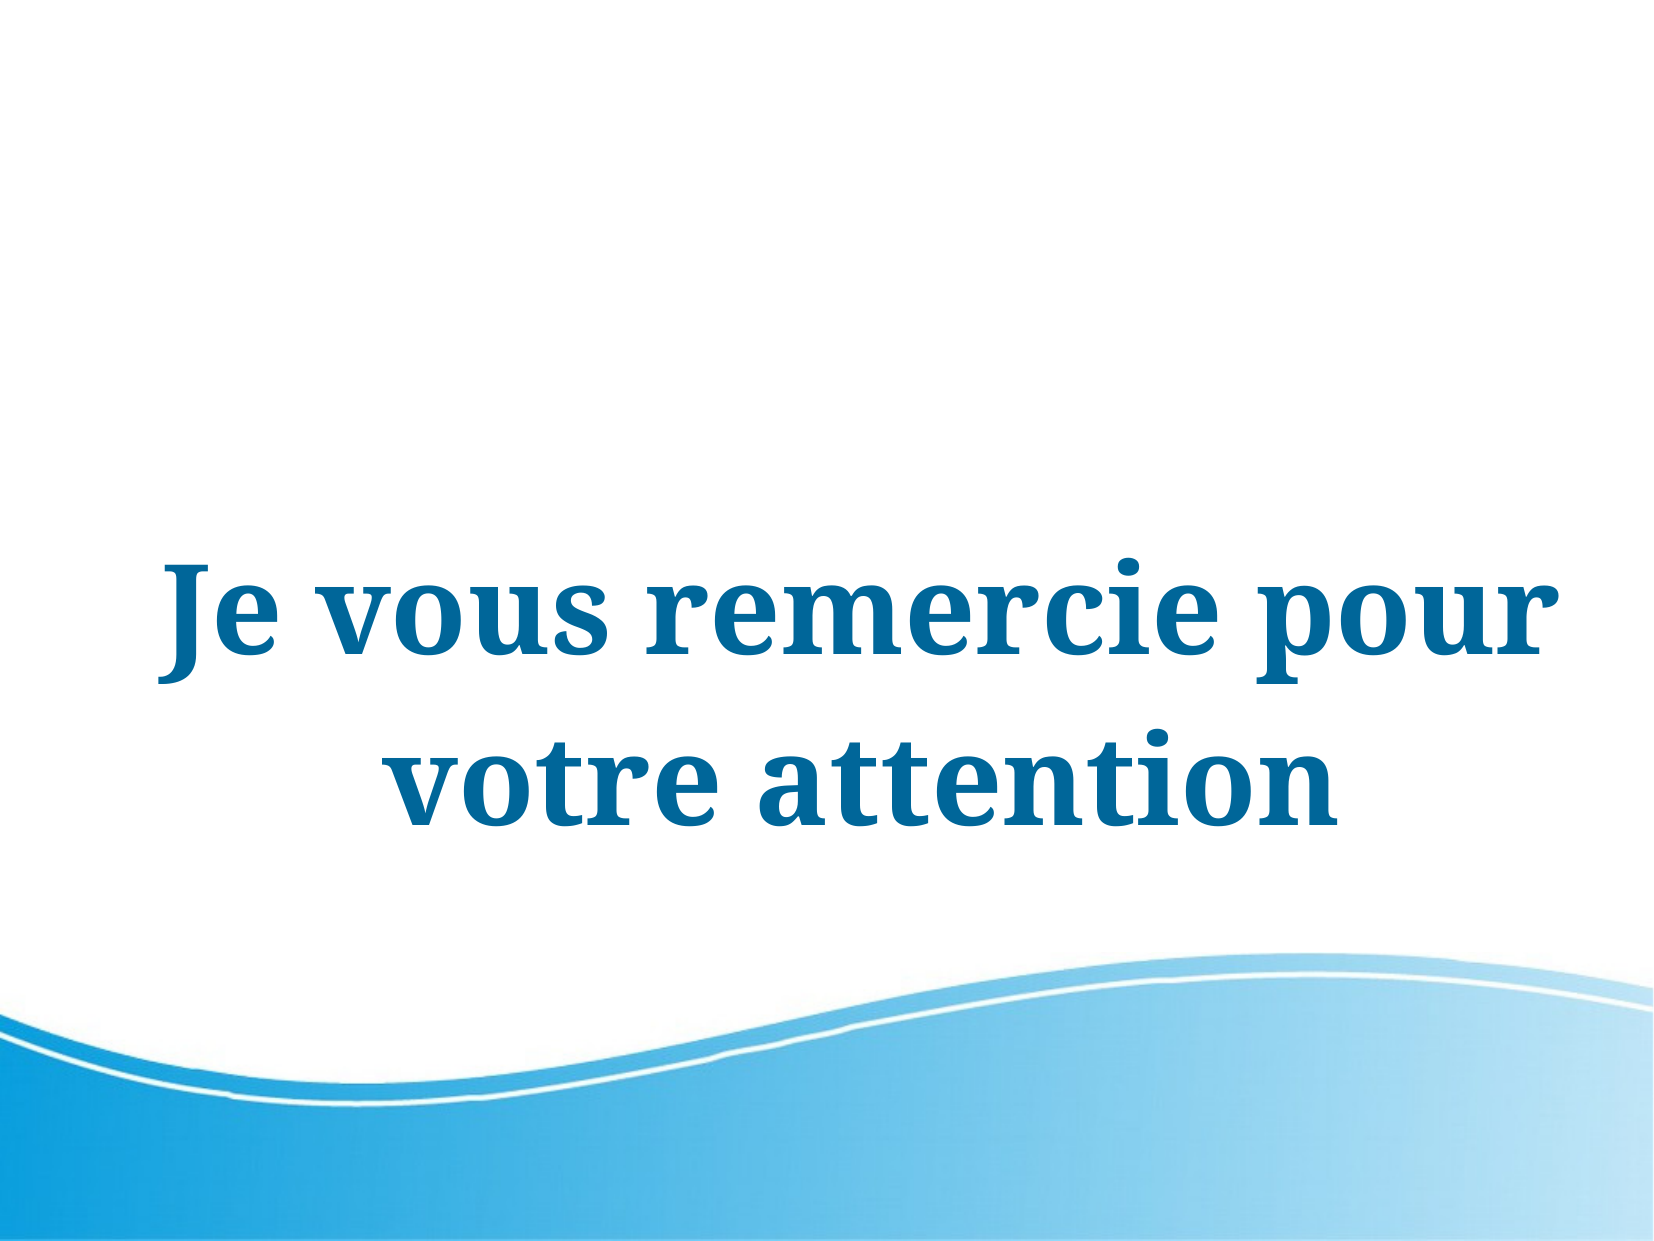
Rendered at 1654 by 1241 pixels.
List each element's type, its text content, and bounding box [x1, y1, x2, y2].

title Je vous remercie pour votre attention [118, 270, 1607, 804]
picture [0, 952, 1654, 1241]
picture [85, 1053, 95, 1059]
